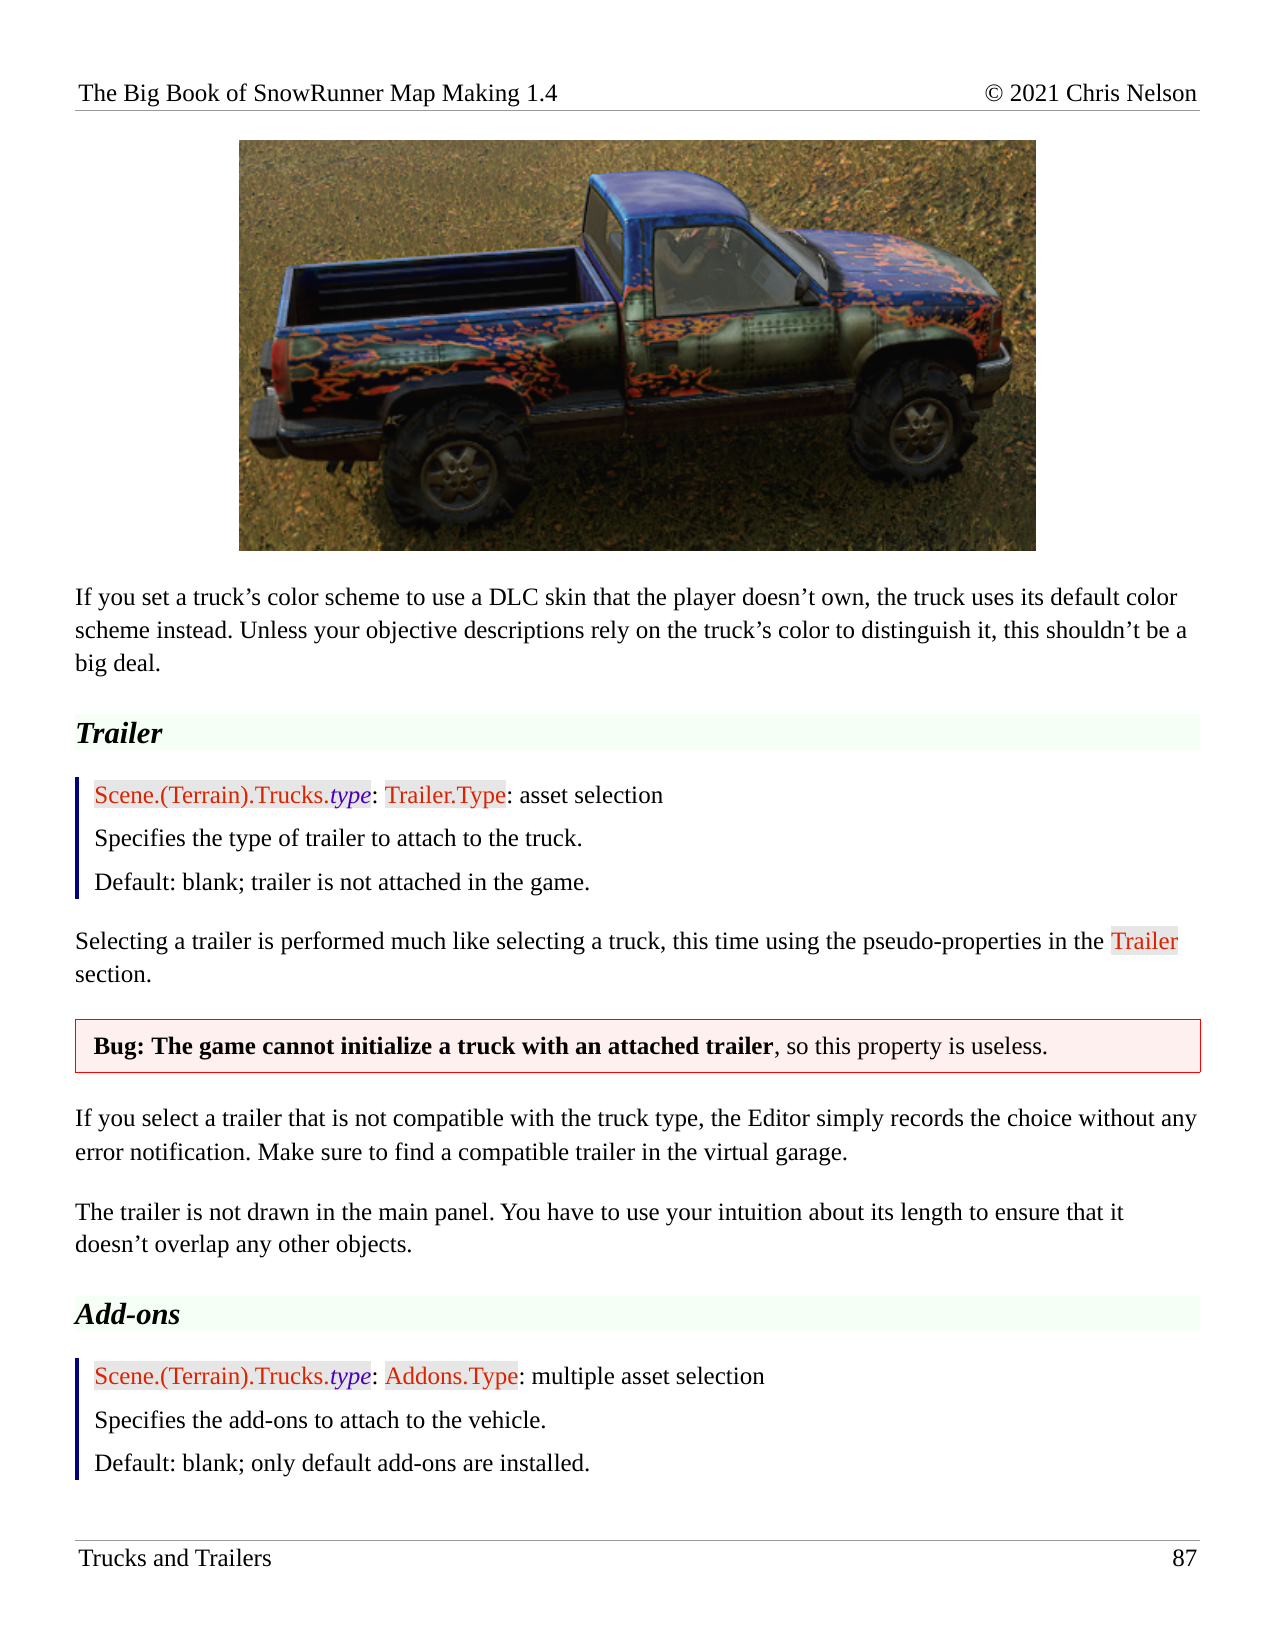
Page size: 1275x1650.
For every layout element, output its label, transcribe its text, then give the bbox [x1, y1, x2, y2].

subtitle Add-ons [75, 1296, 1200, 1331]
text Scene.(Terrain).Trucks.type: Addons.Type: multiple asset selection [79, 1358, 1200, 1390]
text Default: blank; trailer is not attached in the game. [79, 864, 1200, 899]
text Scene.(Terrain).Trucks.type: Trailer.Type: asset selection [79, 777, 1200, 808]
list The game cannot initialize a truck with an attached trailer, so this property is useless. [76, 1020, 1200, 1072]
text If you select a trailer that is not compatible with the truck type, the Editor simply records the choice without any error notification. Make sure to find a compatible trailer in the virtual garage. [75, 1103, 1200, 1165]
subtitle Trailer [75, 714, 1200, 750]
text If you set a truck’s color scheme to use a DLC skin that the player doesn’t own, the truck uses its default color scheme instead. Unless your objective descriptions rely on the truck’s color to distinguish it, this shouldn’t be a big deal. [75, 582, 1200, 677]
text Specifies the add-ons to attach to the vehicle. [79, 1402, 1200, 1433]
text Default: blank; only default add-ons are installed. [79, 1445, 1200, 1480]
text Specifies the type of trailer to attach to the truck. [79, 820, 1200, 852]
text Selecting a trailer is performed much like selecting a truck, this time using the pseudo-properties in the Trailer section. [75, 926, 1200, 988]
text The trailer is not drawn in the main panel. You have to use your intuition about its length to ensure that it doesn’t overlap any other objects. [75, 1197, 1200, 1258]
picture [239, 140, 1036, 551]
